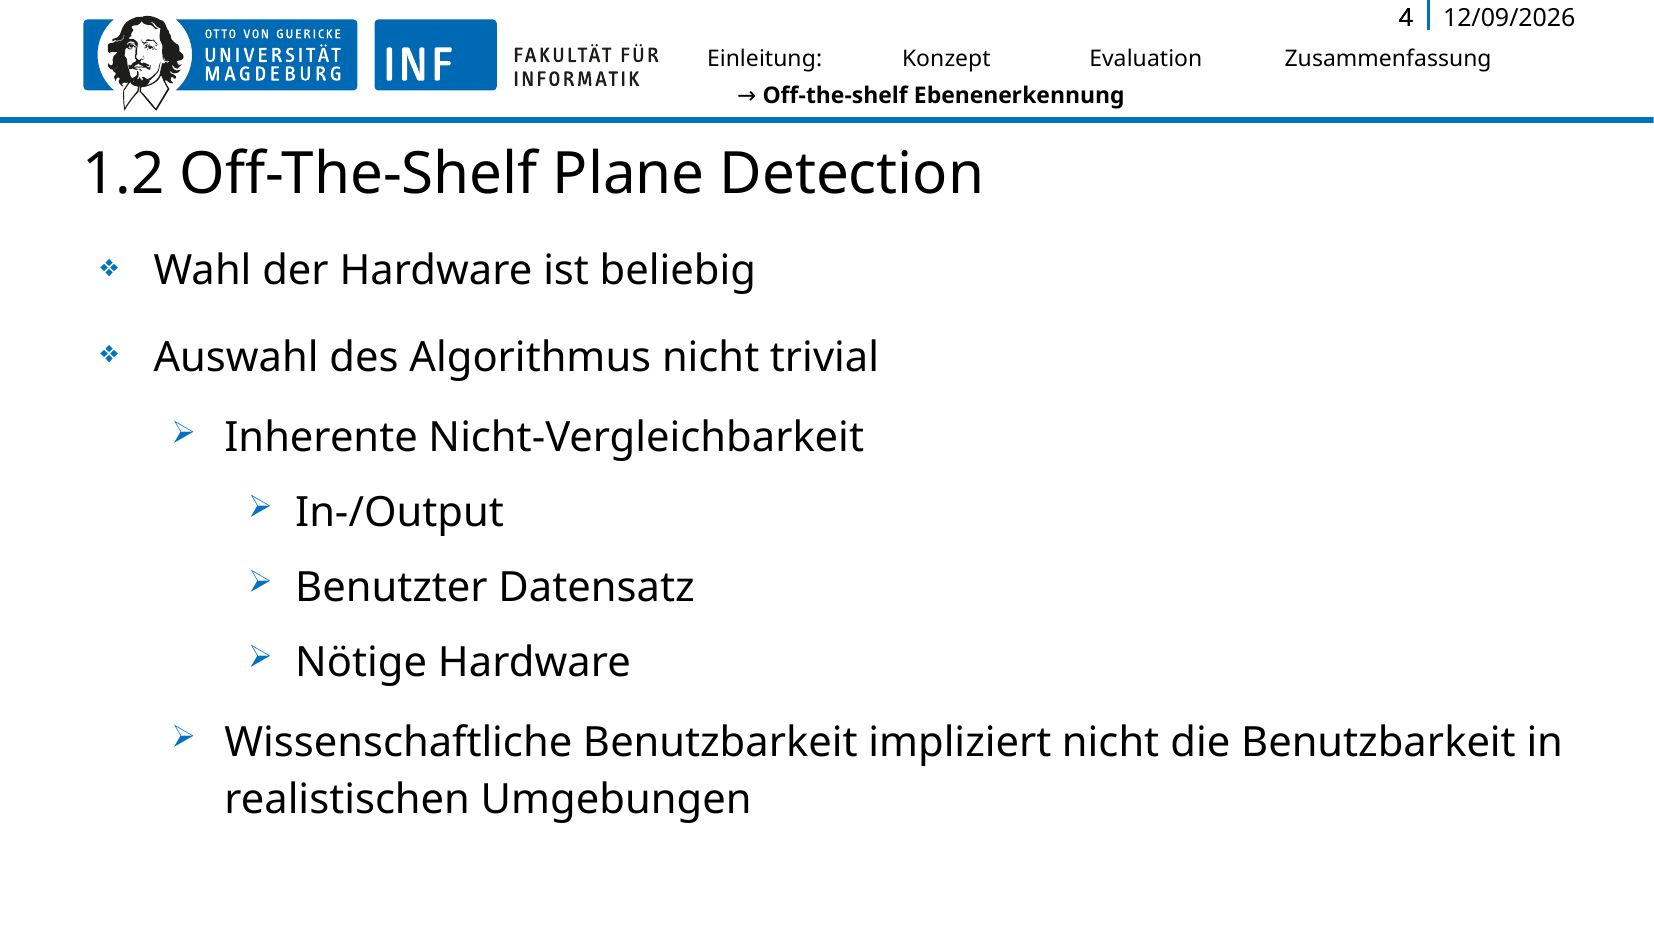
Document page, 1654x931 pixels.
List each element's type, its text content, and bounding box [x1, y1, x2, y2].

title 1.2 Off-The-Shelf Plane Detection [82, 131, 1571, 211]
list Wahl der Hardware ist beliebig Auswahl des Algorithmus nicht trivial Inherente Nicht-Vergleichbarkeit In-/Output Benutzter Datensatz Nötige Hardware Wissenschaftliche Benutzbarkeit impliziert nicht die Benutzbarkeit in realistischen Umgebungen [82, 240, 1571, 916]
